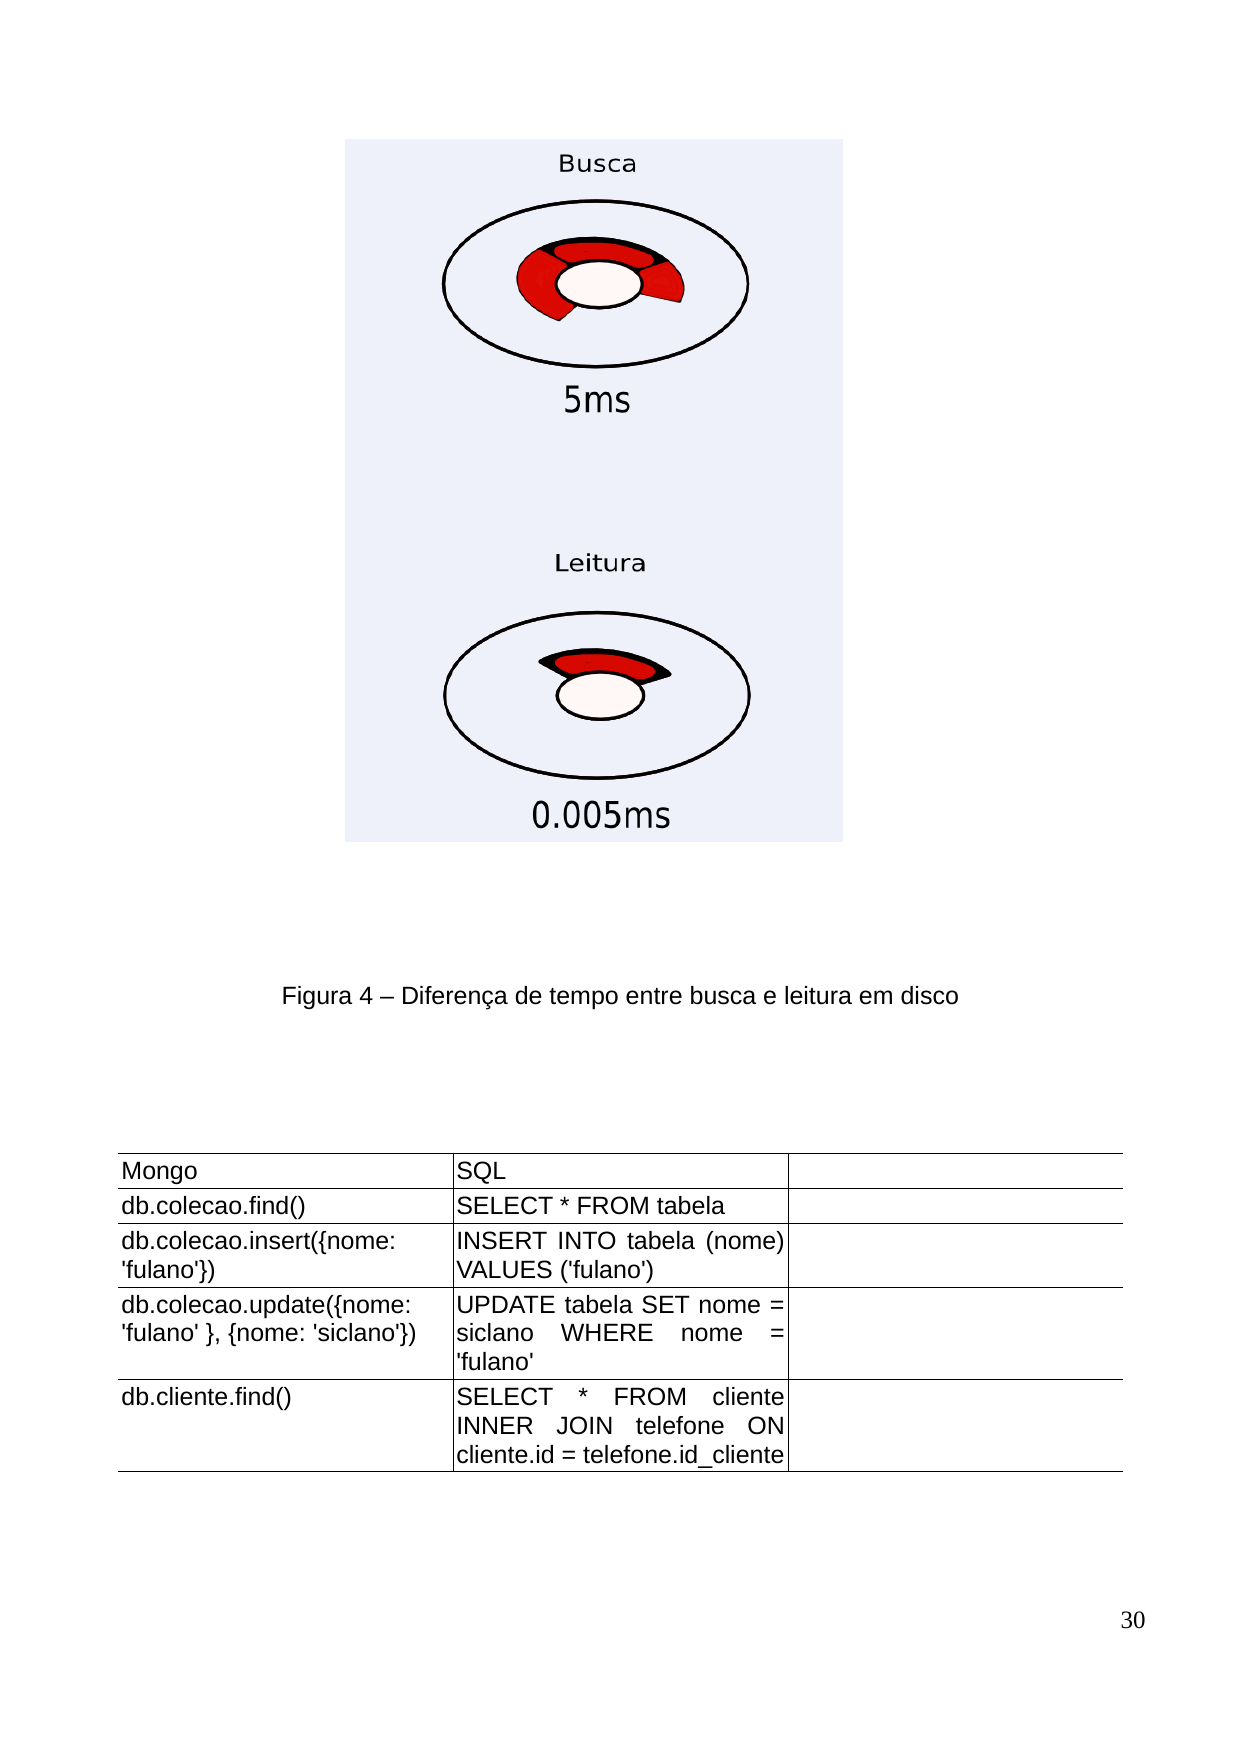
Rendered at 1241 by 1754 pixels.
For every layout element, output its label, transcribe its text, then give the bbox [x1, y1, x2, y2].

table_cell [789, 1224, 1123, 1287]
table_cell SELECT * FROM cliente INNER JOIN telefone ON cliente.id = telefone.id_cliente [454, 1380, 788, 1471]
table_cell SELECT * FROM tabela [454, 1189, 788, 1223]
table_cell INSERT INTO tabela (nome) VALUES ('fulano') [454, 1224, 788, 1287]
text Figura 4 – Diferença de tempo entre busca e leitura em disco [118, 981, 1123, 1009]
table_header SQL [454, 1154, 788, 1188]
table_cell [789, 1288, 1123, 1379]
table_cell [789, 1189, 1123, 1223]
picture [344, 139, 844, 842]
table_cell UPDATE tabela SET nome = siclano WHERE nome = 'fulano' [454, 1288, 788, 1379]
table_header [789, 1154, 1123, 1188]
table_cell db.cliente.find() [118, 1380, 453, 1471]
table_cell db.colecao.insert({nome: 'fulano'}) [118, 1224, 453, 1287]
table_cell db.colecao.find() [118, 1189, 453, 1223]
table_header Mongo [118, 1154, 453, 1188]
table_cell db.colecao.update({nome: 'fulano' }, {nome: 'siclano'}) [118, 1288, 453, 1379]
table_cell [789, 1380, 1123, 1471]
